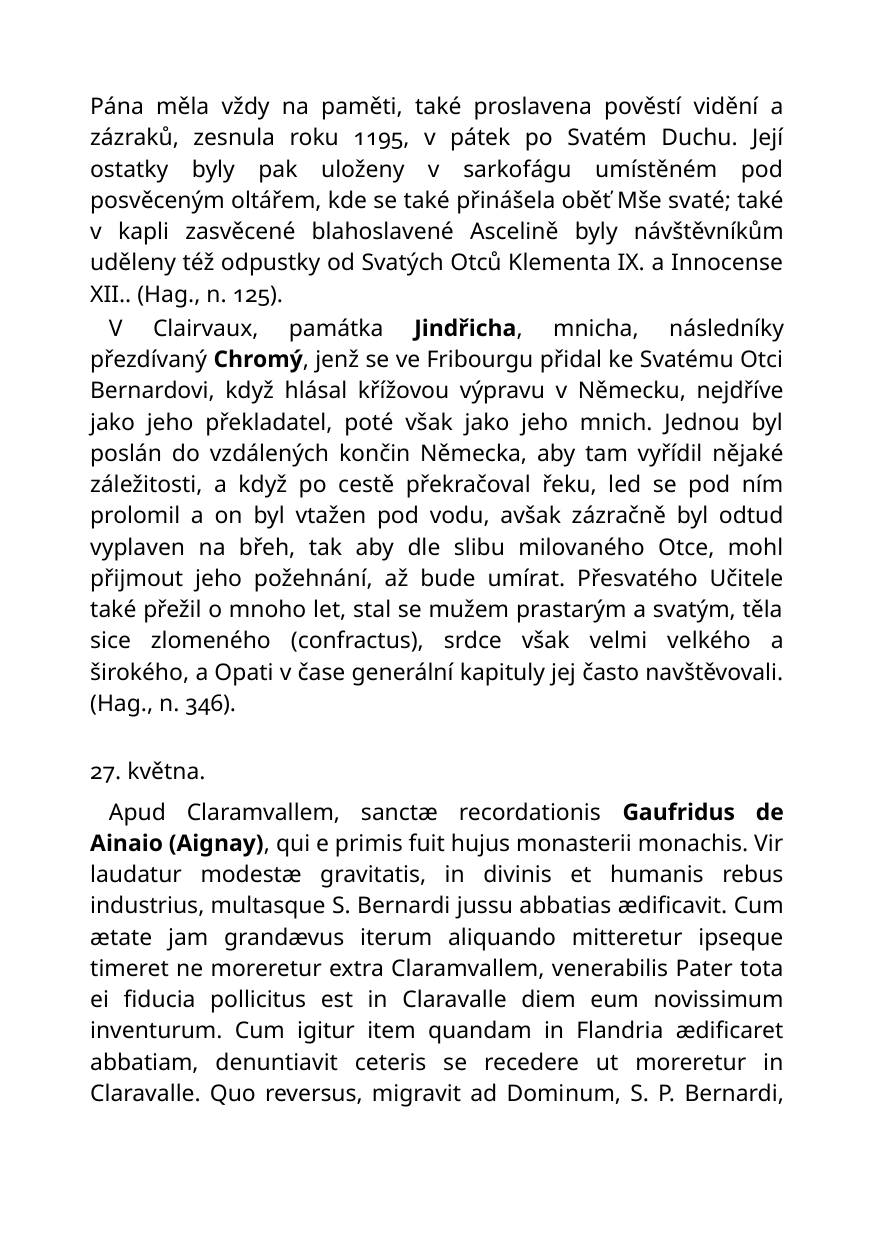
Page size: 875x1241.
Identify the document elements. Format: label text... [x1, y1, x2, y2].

text Pána měla vždy na paměti, také proslavena pověstí vidění a zázraků, zesnula roku 1195, v pátek po Svatém Duchu. Její ostatky byly pak uloženy v sarkofágu umístěném pod posvěceným oltářem, kde se také přinášela oběť Mše svaté; také v kapli zasvěcené blahoslavené Ascelině byly návštěvníkům uděleny též odpustky od Svatých Otců Klementa IX. a Innocense XII.. (Hag., n. 125). [90, 90, 784, 309]
text 27. května. [90, 755, 784, 787]
text V Clairvaux, památka Jindřicha, mnicha, následníky přezdívaný Chromý, jenž se ve Fribourgu přidal ke Svatému Otci Bernardovi, když hlásal křížovou výpravu v Německu, nejdříve jako jeho překladatel, poté však jako jeho mnich. Jednou byl poslán do vzdálených končin Německa, aby tam vyřídil nějaké záležitosti, a když po cestě překračoval řeku, led se pod ním prolomil a on byl vtažen pod vodu, avšak zázračně byl odtud vyplaven na břeh, tak aby dle slibu milovaného Otce, mohl přijmout jeho požehnání, až bude umírat. Přesvatého Učitele také přežil o mnoho let, stal se mužem prastarým a svatým, těla sice zlomeného (confractus), srdce však velmi velkého a širokého, a Opati v čase generální kapituly jej často navštěvovali. (Hag., n. 346). [90, 312, 784, 718]
text Apud Claramvallem, sanctæ recordationis Gaufridus de Ainaio (Aignay), qui e primis fuit hujus monasterii monachis. Vir laudatur modestæ gravitatis, in divinis et humanis rebus industrius, multasque S. Bernardi jussu abbatias ædificavit. Cum ætate jam grandævus iterum aliquando mitteretur ipseque timeret ne moreretur extra Claramvallem, venerabilis Pater tota ei fiducia pollicitus est in Claravalle diem eum novissimum inventurum. Cum igitur item quandam in Flandria ædificaret abbatiam, denuntiavit ceteris se recedere ut moreretur in Claravalle. Quo reversus, migravit ad Domi­num, S. P. Bernardi, [90, 796, 784, 1108]
